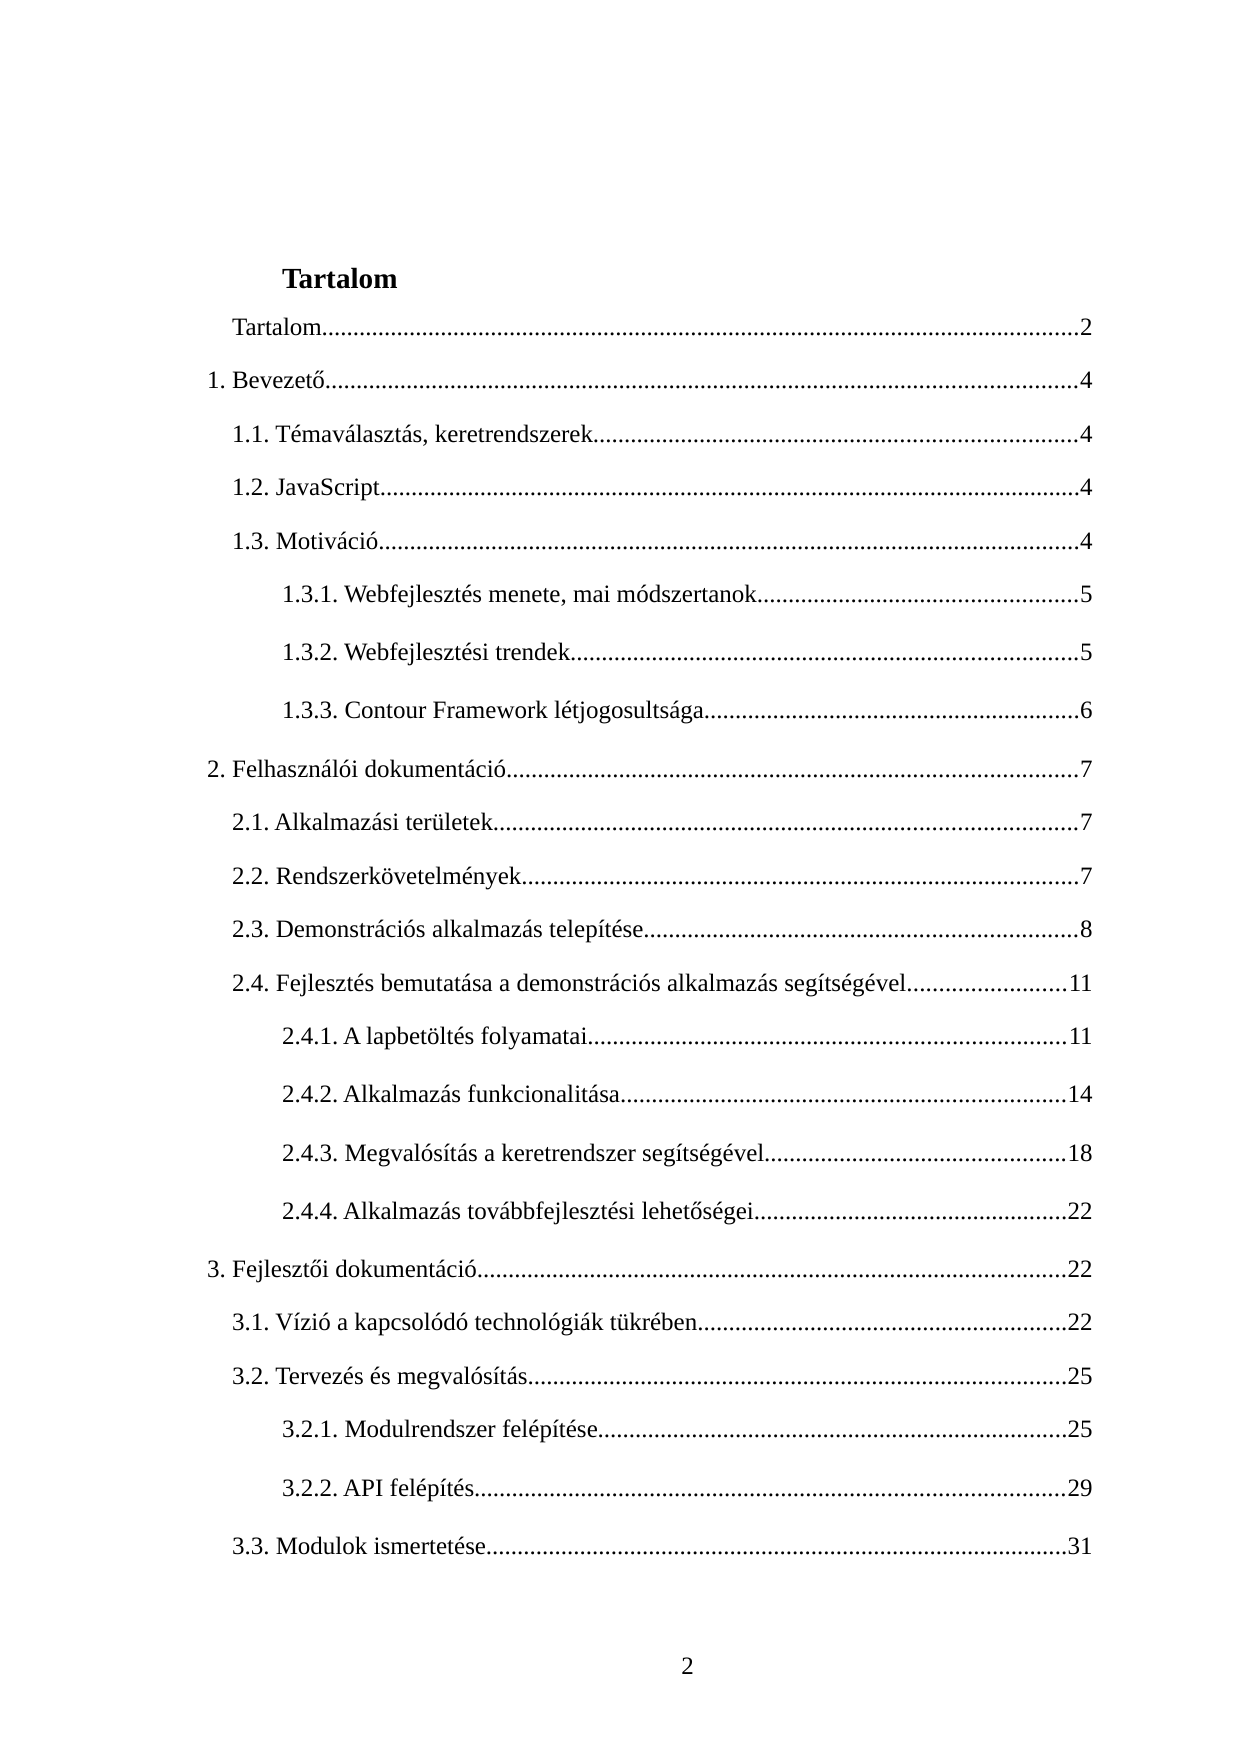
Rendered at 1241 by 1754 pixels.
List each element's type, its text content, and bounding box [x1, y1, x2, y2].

text 3.2.2. API felépítés 29 [207, 1473, 1092, 1501]
text 2.4.2. Alkalmazás funkcionalitása 14 [207, 1079, 1092, 1108]
text 3.1. Vízió a kapcsolódó technológiák tükrében 22 [232, 1307, 1092, 1336]
text 3.2.1. Modulrendszer felépítése 25 [207, 1414, 1092, 1443]
text 3. Fejlesztői dokumentáció 22 [207, 1254, 1092, 1283]
text 1.1. Témaválasztás, keretrendszerek 4 [232, 419, 1092, 447]
text 1.3.3. Contour Framework létjogosultsága 6 [207, 696, 1092, 724]
text 3.2. Tervezés és megvalósítás 25 [232, 1361, 1092, 1390]
text 2. Felhasználói dokumentáció 7 [207, 754, 1092, 782]
subtitle Tartalom [207, 261, 1092, 295]
text 1.3.1. Webfejlesztés menete, mai módszertanok 5 [207, 579, 1092, 608]
text 2.2. Rendszerkövetelmények 7 [232, 861, 1092, 889]
text 2.4.4. Alkalmazás továbbfejlesztési lehetőségei 22 [207, 1196, 1092, 1224]
text 1.3. Motiváció 4 [232, 526, 1092, 554]
text 1. Bevezető 4 [207, 365, 1092, 394]
text 1.3.2. Webfejlesztési trendek 5 [207, 637, 1092, 666]
text 2.4.3. Megvalósítás a keretrendszer segítségével 18 [207, 1138, 1092, 1166]
text Tartalom 2 [232, 312, 1092, 340]
text 3.3. Modulok ismertetése 31 [232, 1531, 1092, 1559]
text 1.2. JavaScript 4 [232, 472, 1092, 501]
text 2.3. Demonstrációs alkalmazás telepítése 8 [232, 914, 1092, 943]
text 2.1. Alkalmazási területek 7 [232, 807, 1092, 836]
text 2.4. Fejlesztés bemutatása a demonstrációs alkalmazás segítségével 11 [232, 968, 1092, 997]
text 2.4.1. A lapbetöltés folyamatai 11 [207, 1021, 1092, 1050]
